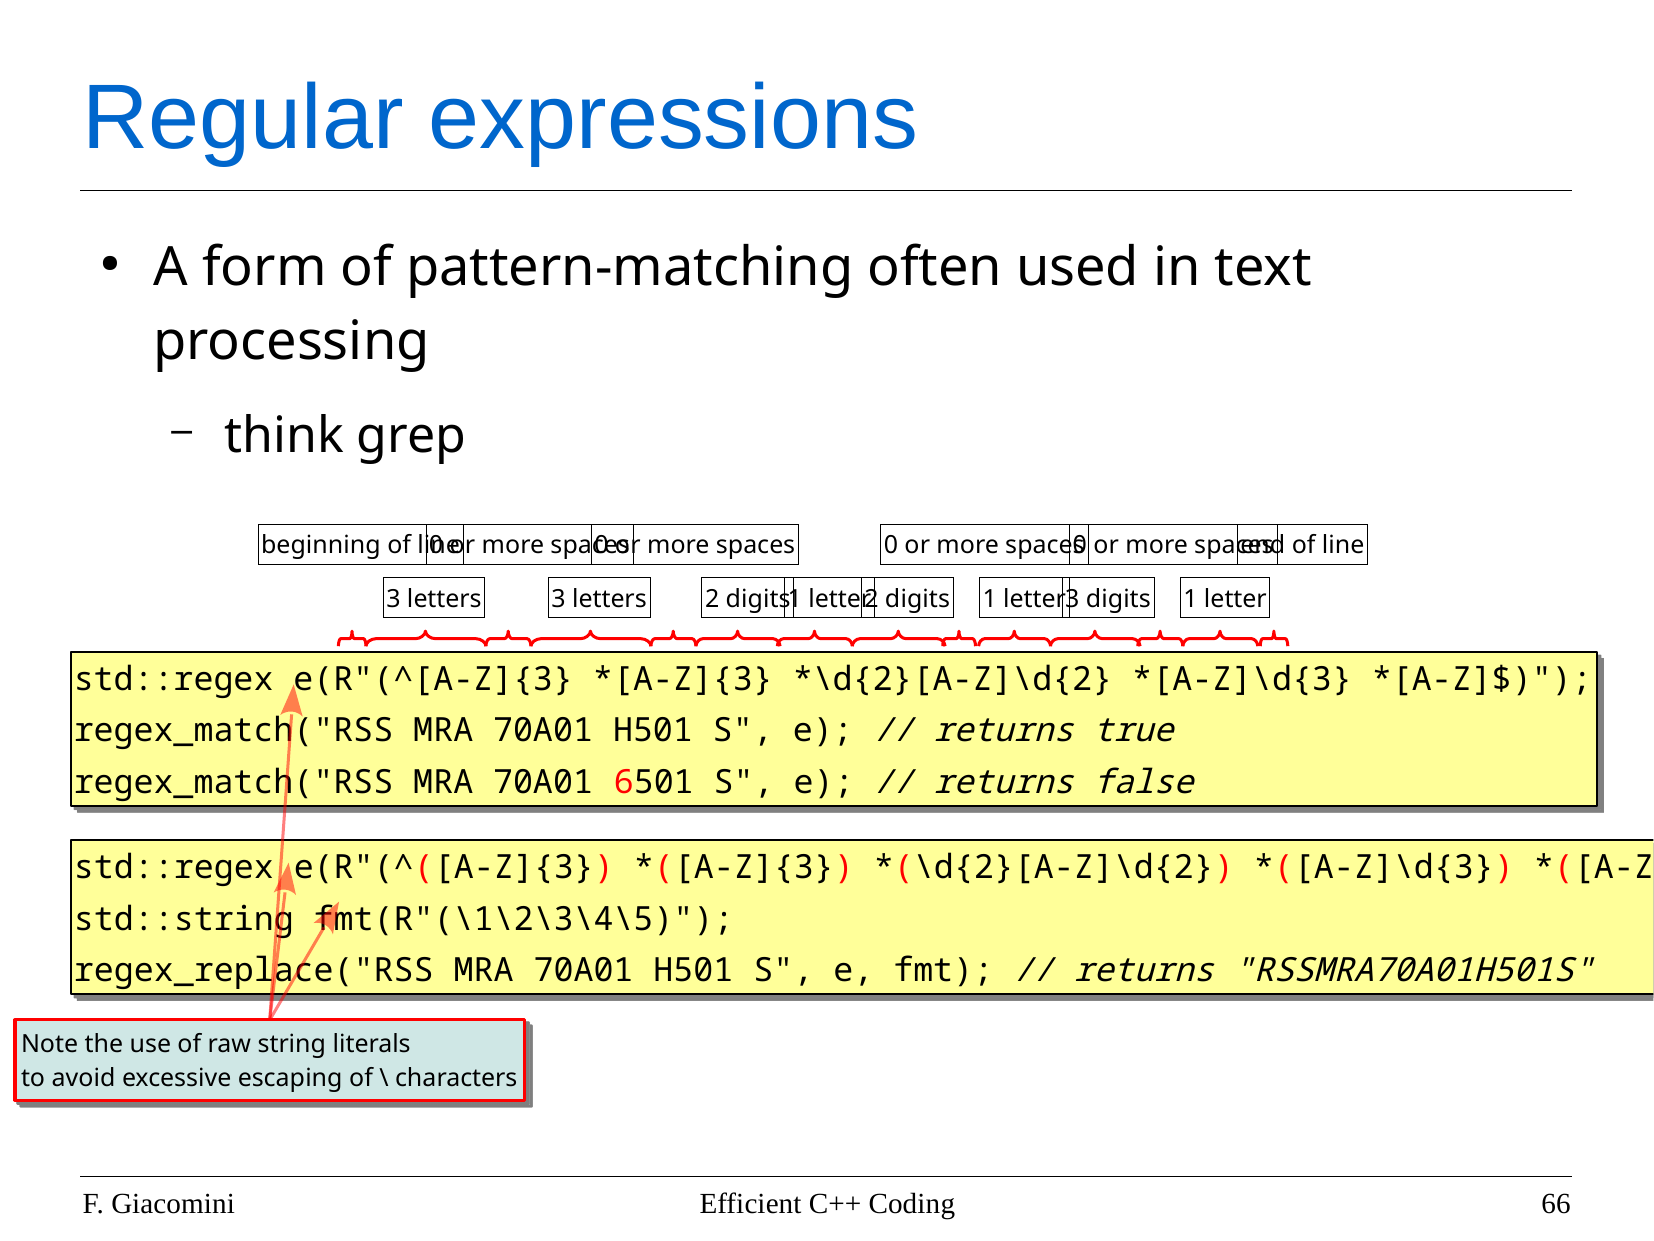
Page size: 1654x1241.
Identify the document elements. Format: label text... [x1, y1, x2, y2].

text_box end of line [1278, 524, 1343, 559]
list A form of pattern-matching often used in text processing think grep [82, 227, 1571, 652]
text_box 0 or more spaces [591, 524, 751, 559]
text_box 0 or more spaces [426, 524, 585, 559]
text_box 2 digits [701, 577, 776, 612]
text_box 1 letter [1180, 577, 1255, 612]
text_box 3 digits [1062, 577, 1137, 612]
title Regular expressions [82, 49, 1571, 184]
text_box 1 letter [784, 577, 859, 612]
text_box 2 digits [875, 577, 936, 612]
text_box std::regex e(R"(^([A-Z]{3}) *([A-Z]{3}) *(\d{2}[A-Z]\d{2}) *([A-Z]\d{3}) *([A-Z])$)"); std::string fmt(R"(\1\2\3\4\5)"); regex_replace("RSS MRA 70A01 H501 S", e, fmt); // returns "RSSMRA70A01H501S" [70, 840, 281, 995]
text_box Note the use of raw string literals to avoid excessive escaping of \ characters [15, 1019, 525, 1101]
text_box 3 letters [548, 577, 632, 612]
text_box 3 letters [383, 577, 466, 612]
text_box 0 or more spaces [1069, 524, 1229, 559]
text_box end of line [1237, 525, 1277, 559]
text_box 0 or more spaces [880, 524, 1040, 559]
text_box std::regex e(R"(^[A-Z]{3} *[A-Z]{3} *\d{2}[A-Z]\d{2} *[A-Z]\d{3} *[A-Z]$)"); regex_match("RSS MRA 70A01 H501 S", e); // returns true regex_match("RSS MRA 70A01 6501 S", e); // returns false [70, 652, 1597, 806]
text_box std::regex e(R"(^([A-Z]{3}) *([A-Z]{3}) *(\d{2}[A-Z]\d{2}) *([A-Z]\d{3}) *([A-Z])$)"); std::string fmt(R"(\1\2\3\4\5)"); regex_replace("RSS MRA 70A01 H501 S", e, fmt); // returns "RSSMRA70A01H501S" [279, 840, 1654, 995]
text_box 2 digits [861, 578, 874, 612]
text_box beginning of line [258, 524, 423, 559]
text_box 1 letter [979, 577, 1054, 612]
